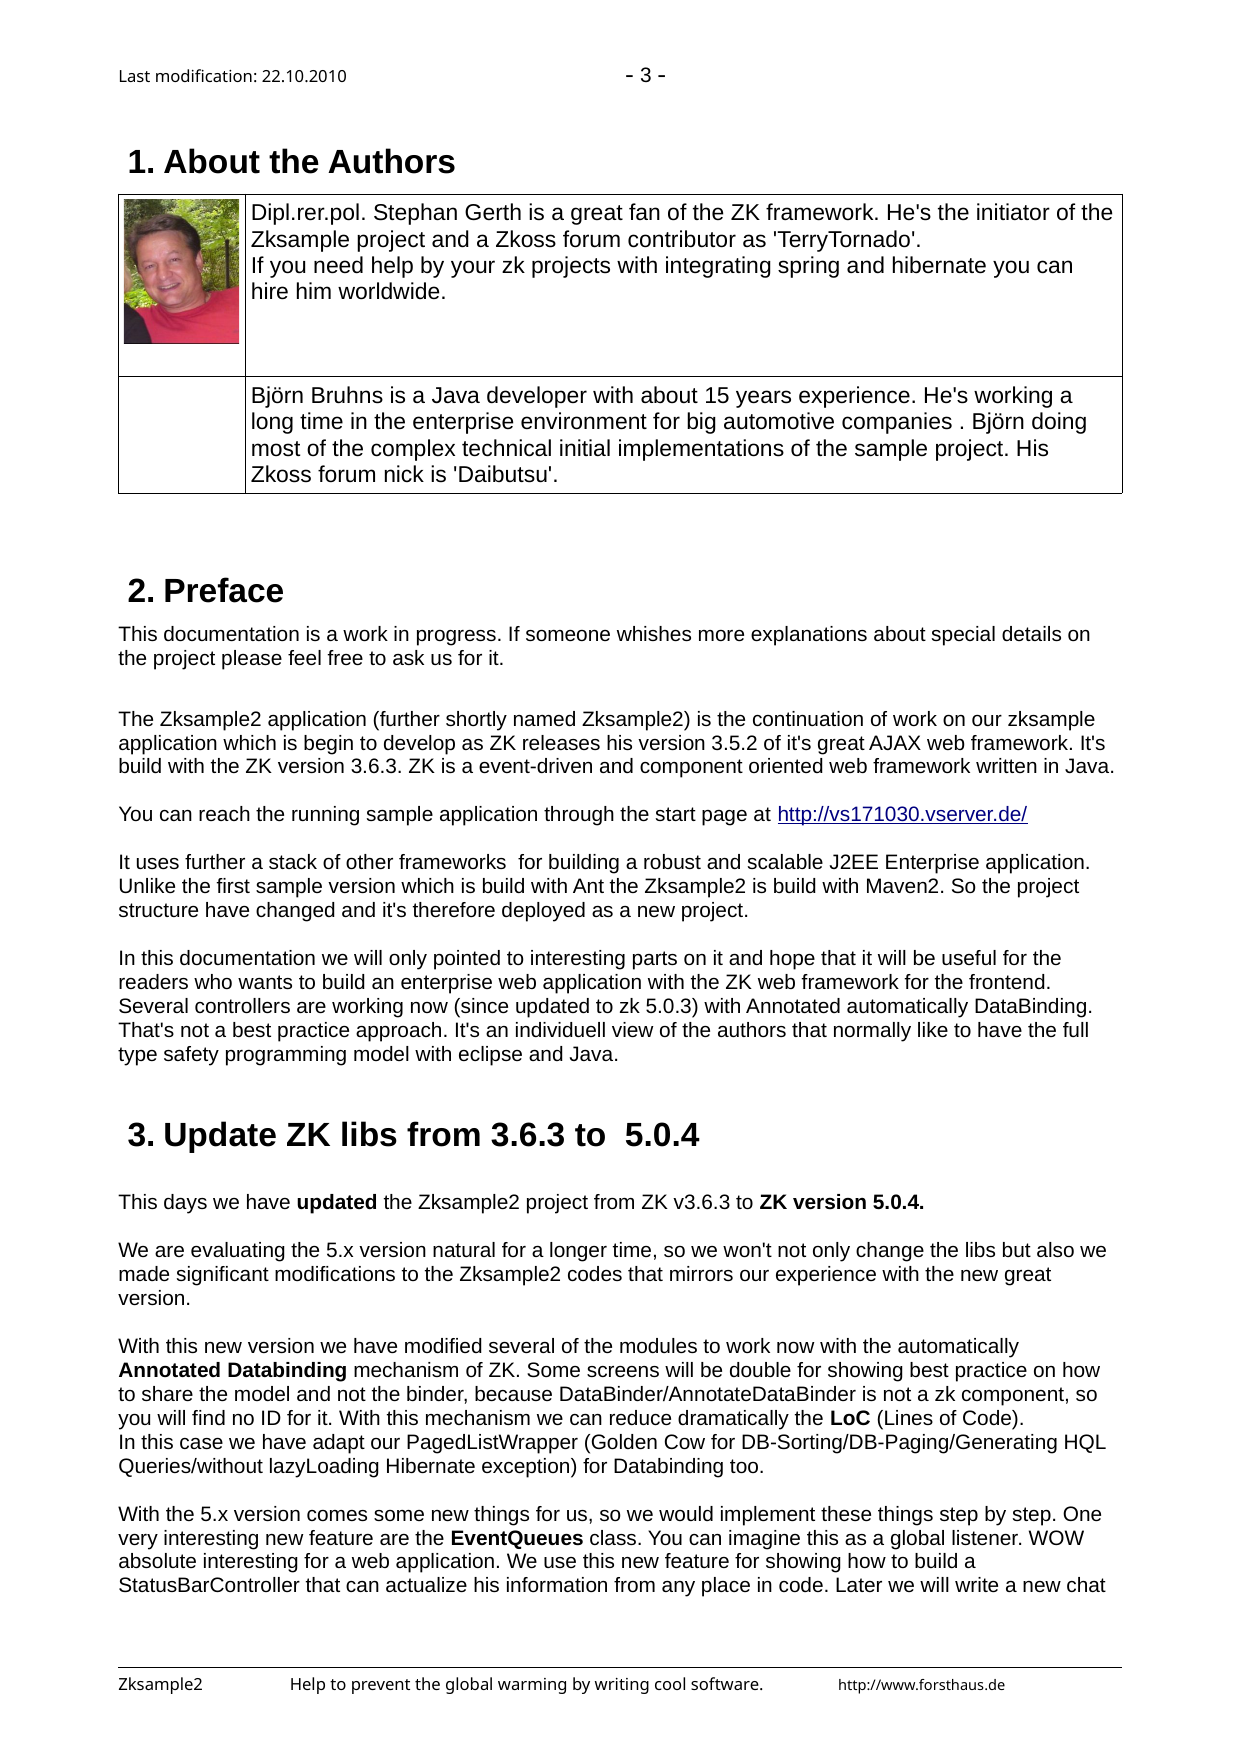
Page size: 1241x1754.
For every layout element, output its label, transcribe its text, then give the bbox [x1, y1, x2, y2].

picture [123, 199, 240, 344]
subtitle About the Authors [118, 142, 1122, 181]
text With the 5.x version comes some new things for us, so we would implement these things step by step. One very interesting new feature are the EventQueues class. You can imagine this as a global listener. WOW absolute interesting for a web application. We use this new feature for showing how to build a StatusBarController that can actualize his information from any place in code. Later we will write a new chat [118, 1501, 1122, 1597]
table_header [119, 195, 245, 376]
text You can reach the running sample application through the start page at http://vs171030.vserver.de/ [118, 802, 1122, 826]
text Several controllers are working now (since updated to zk 5.0.3) with Annotated automatically DataBinding. That's not a best practice approach. It's an individuell view of the authors that normally like to have the full type safety programming model with eclipse and Java. [118, 994, 1122, 1066]
text We are evaluating the 5.x version natural for a longer time, so we won't not only change the libs but also we made significant modifications to the Zksample2 codes that mirrors our experience with the new great version. [118, 1238, 1122, 1310]
table_cell [119, 377, 245, 493]
text In this case we have adapt our PagedListWrapper (Golden Cow for DB-Sorting/DB-Paging/Generating HQL Queries/without lazyLoading Hibernate exception) for Databinding too. [118, 1429, 1122, 1477]
text With this new version we have modified several of the modules to work now with the automatically Annotated Databinding mechanism of ZK. Some screens will be double for showing best practice on how to share the model and not the binder, because DataBinder/AnnotateDataBinder is not a zk component, so you will find no ID for it. With this mechanism we can reduce dramatically the LoC (Lines of Code). [118, 1334, 1122, 1429]
table_header Dipl.rer.pol. Stephan Gerth is a great fan of the ZK framework. He's the initiator of the Zksample project and a Zkoss forum contributor as 'TerryTornado'. If you need help by your zk projects with integrating spring and hibernate you can hire him worldwide. [246, 195, 1122, 376]
table_cell Björn Bruhns is a Java developer with about 15 years experience. He's working a long time in the enterprise environment for big automotive companies . Björn doing most of the complex technical initial implementations of the sample project. His Zkoss forum nick is 'Daibutsu'. [246, 377, 1122, 493]
text In this documentation we will only pointed to interesting parts on it and hope that it will be useful for the readers who wants to build an enterprise web application with the ZK web framework for the frontend. [118, 946, 1122, 994]
text It uses further a stack of other frameworks for building a robust and scalable J2EE Enterprise application. Unlike the first sample version which is build with Ant the Zksample2 is build with Maven2. So the project structure have changed and it's therefore deployed as a new project. [118, 850, 1122, 922]
subtitle Preface [118, 571, 1122, 609]
text This documentation is a work in progress. If someone whishes more explanations about special details on the project please feel free to ask us for it. [118, 622, 1122, 670]
text This days we have updated the Zksample2 project from ZK v3.6.3 to ZK version 5.0.4. [118, 1190, 1122, 1214]
text The Zksample2 application (further shortly named Zksample2) is the continuation of work on our zksample application which is begin to develop as ZK releases his version 3.5.2 of it's great AJAX web framework. It's build with the ZK version 3.6.3. ZK is a event-driven and component oriented web framework written in Java. [118, 706, 1122, 778]
subtitle Update ZK libs from 3.6.3 to 5.0.4 [118, 1115, 1122, 1153]
